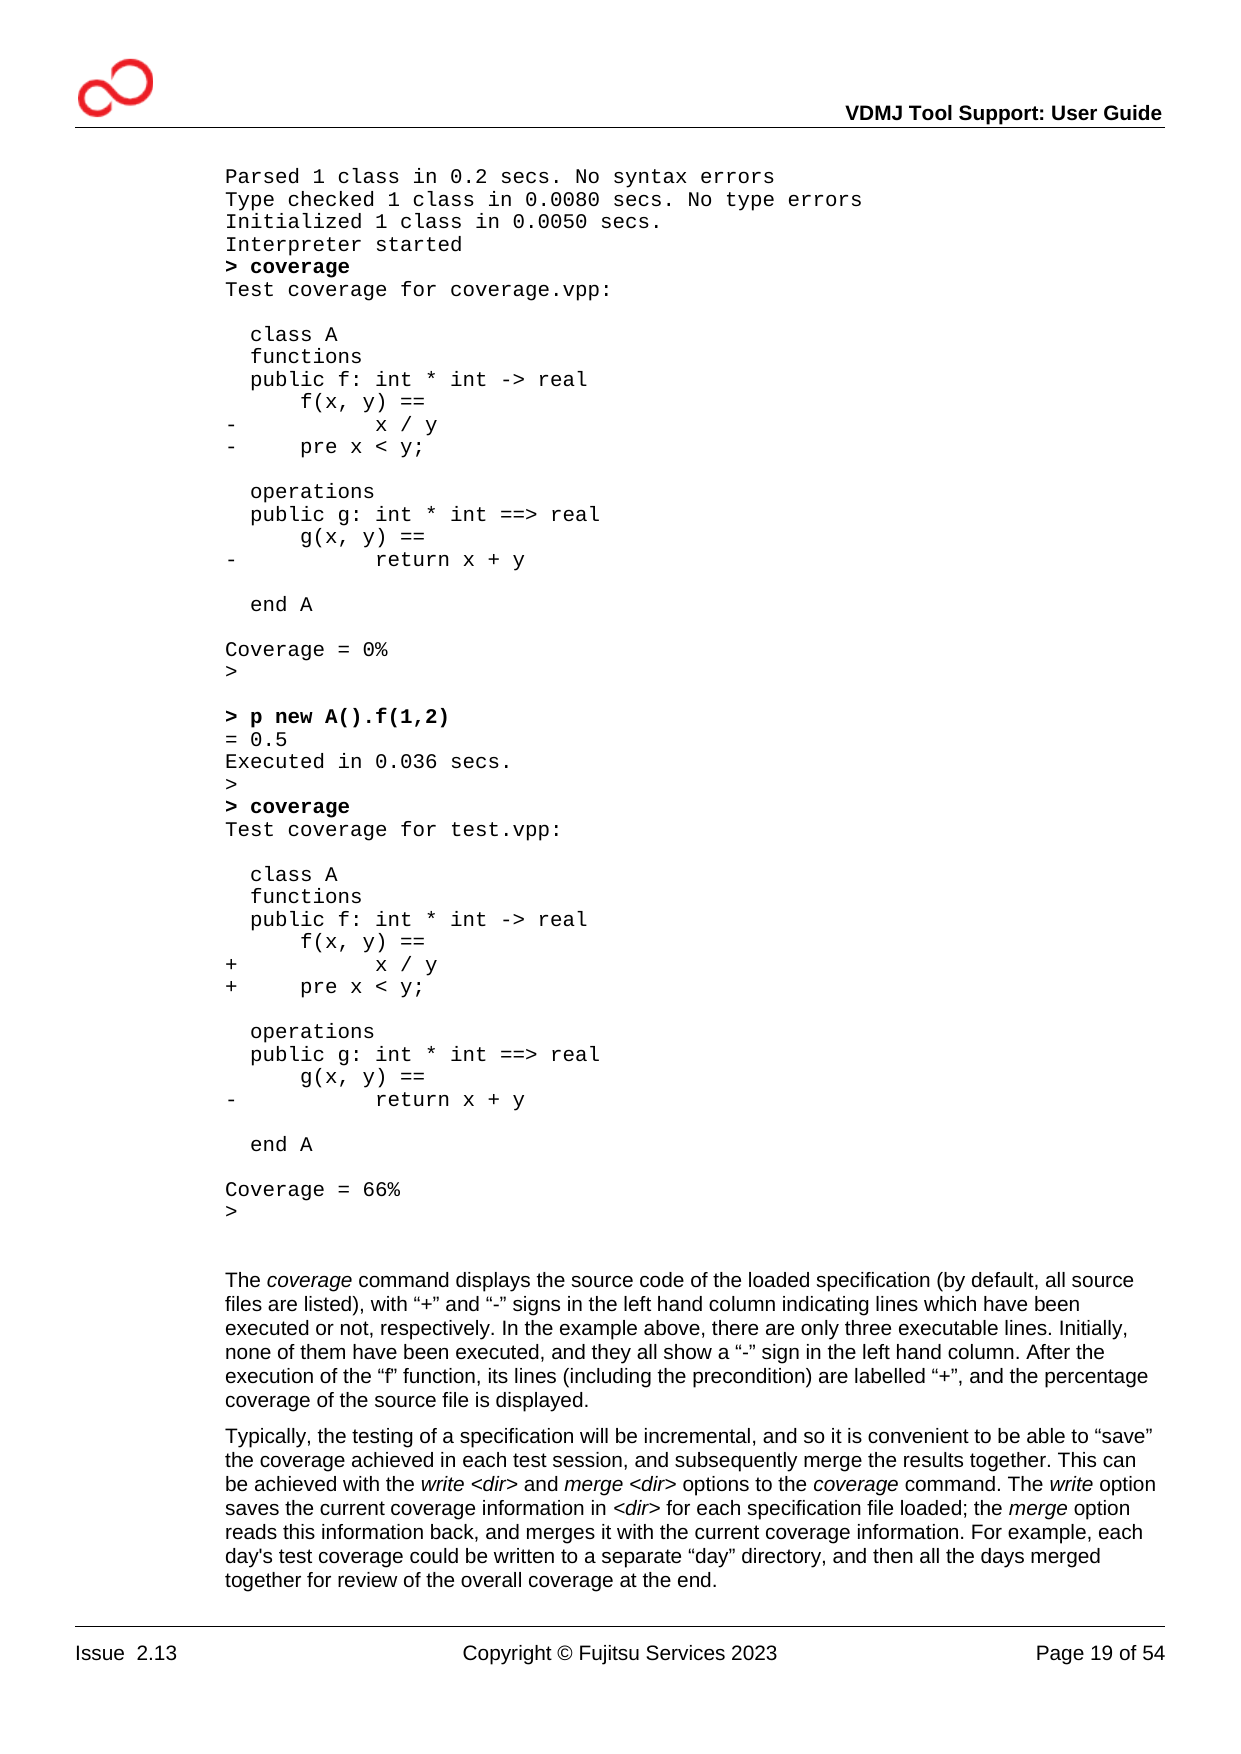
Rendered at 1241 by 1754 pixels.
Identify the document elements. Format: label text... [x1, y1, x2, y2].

text public f: int * int -> real [225, 908, 1165, 931]
text public f: int * int -> real [225, 368, 1165, 391]
text operations [225, 1021, 1165, 1043]
picture [78, 52, 153, 127]
text = 0.5 [225, 728, 1165, 751]
text Coverage = 66% [225, 1178, 1165, 1201]
text Type checked 1 class in 0.0080 secs. No type errors [225, 188, 1165, 211]
text > coverage [225, 256, 1165, 278]
text Initialized 1 class in 0.0050 secs. [225, 211, 1165, 233]
text Test coverage for test.vpp: [225, 818, 1165, 841]
text g(x, y) == [225, 526, 1165, 548]
text Executed in 0.036 secs. [225, 751, 1165, 773]
text g(x, y) == [225, 1066, 1165, 1088]
text f(x, y) == [225, 931, 1165, 953]
text - return x + y [225, 1088, 1165, 1111]
text Typically, the testing of a specification will be incremental, and so it is convenient to be able to “save” the coverage achieved in each test session, and subsequently merge the results together. This can be achieved with the write <dir> and merge <dir> options to the coverage command. The write option saves the current coverage information in <dir> for each specification file loaded; the merge option reads this information back, and merges it with the current coverage information. For example, each day's test coverage could be written to a separate “day” directory, and then all the days merged together for review of the overall coverage at the end. [225, 1425, 1165, 1592]
text Parsed 1 class in 0.2 secs. No syntax errors [225, 166, 1165, 188]
text end A [225, 593, 1165, 616]
text - return x + y [225, 548, 1165, 571]
text Interpreter started [225, 233, 1165, 256]
text functions [225, 886, 1165, 908]
text functions [225, 346, 1165, 368]
text > [225, 773, 1165, 796]
text class A [225, 863, 1165, 886]
text - pre x < y; [225, 436, 1165, 458]
text + x / y [225, 953, 1165, 976]
text The coverage command displays the source code of the loaded specification (by default, all source files are listed), with “+” and “-” signs in the left hand column indicating lines which have been executed or not, respectively. In the example above, there are only three executable lines. Initially, none of them have been executed, and they all show a “-” sign in the left hand column. After the execution of the “f” function, its lines (including the precondition) are labelled “+”, and the percentage coverage of the source file is displayed. [225, 1268, 1165, 1412]
text + pre x < y; [225, 976, 1165, 998]
text operations [225, 481, 1165, 503]
text public g: int * int ==> real [225, 503, 1165, 526]
text > [225, 661, 1165, 683]
text - x / y [225, 413, 1165, 436]
text class A [225, 323, 1165, 346]
text f(x, y) == [225, 391, 1165, 413]
text > coverage [225, 796, 1165, 818]
text > p new A().f(1,2) [225, 706, 1165, 728]
text public g: int * int ==> real [225, 1043, 1165, 1066]
text end A [225, 1133, 1165, 1156]
text Test coverage for coverage.vpp: [225, 278, 1165, 301]
text > [225, 1201, 1165, 1223]
text Coverage = 0% [225, 638, 1165, 661]
